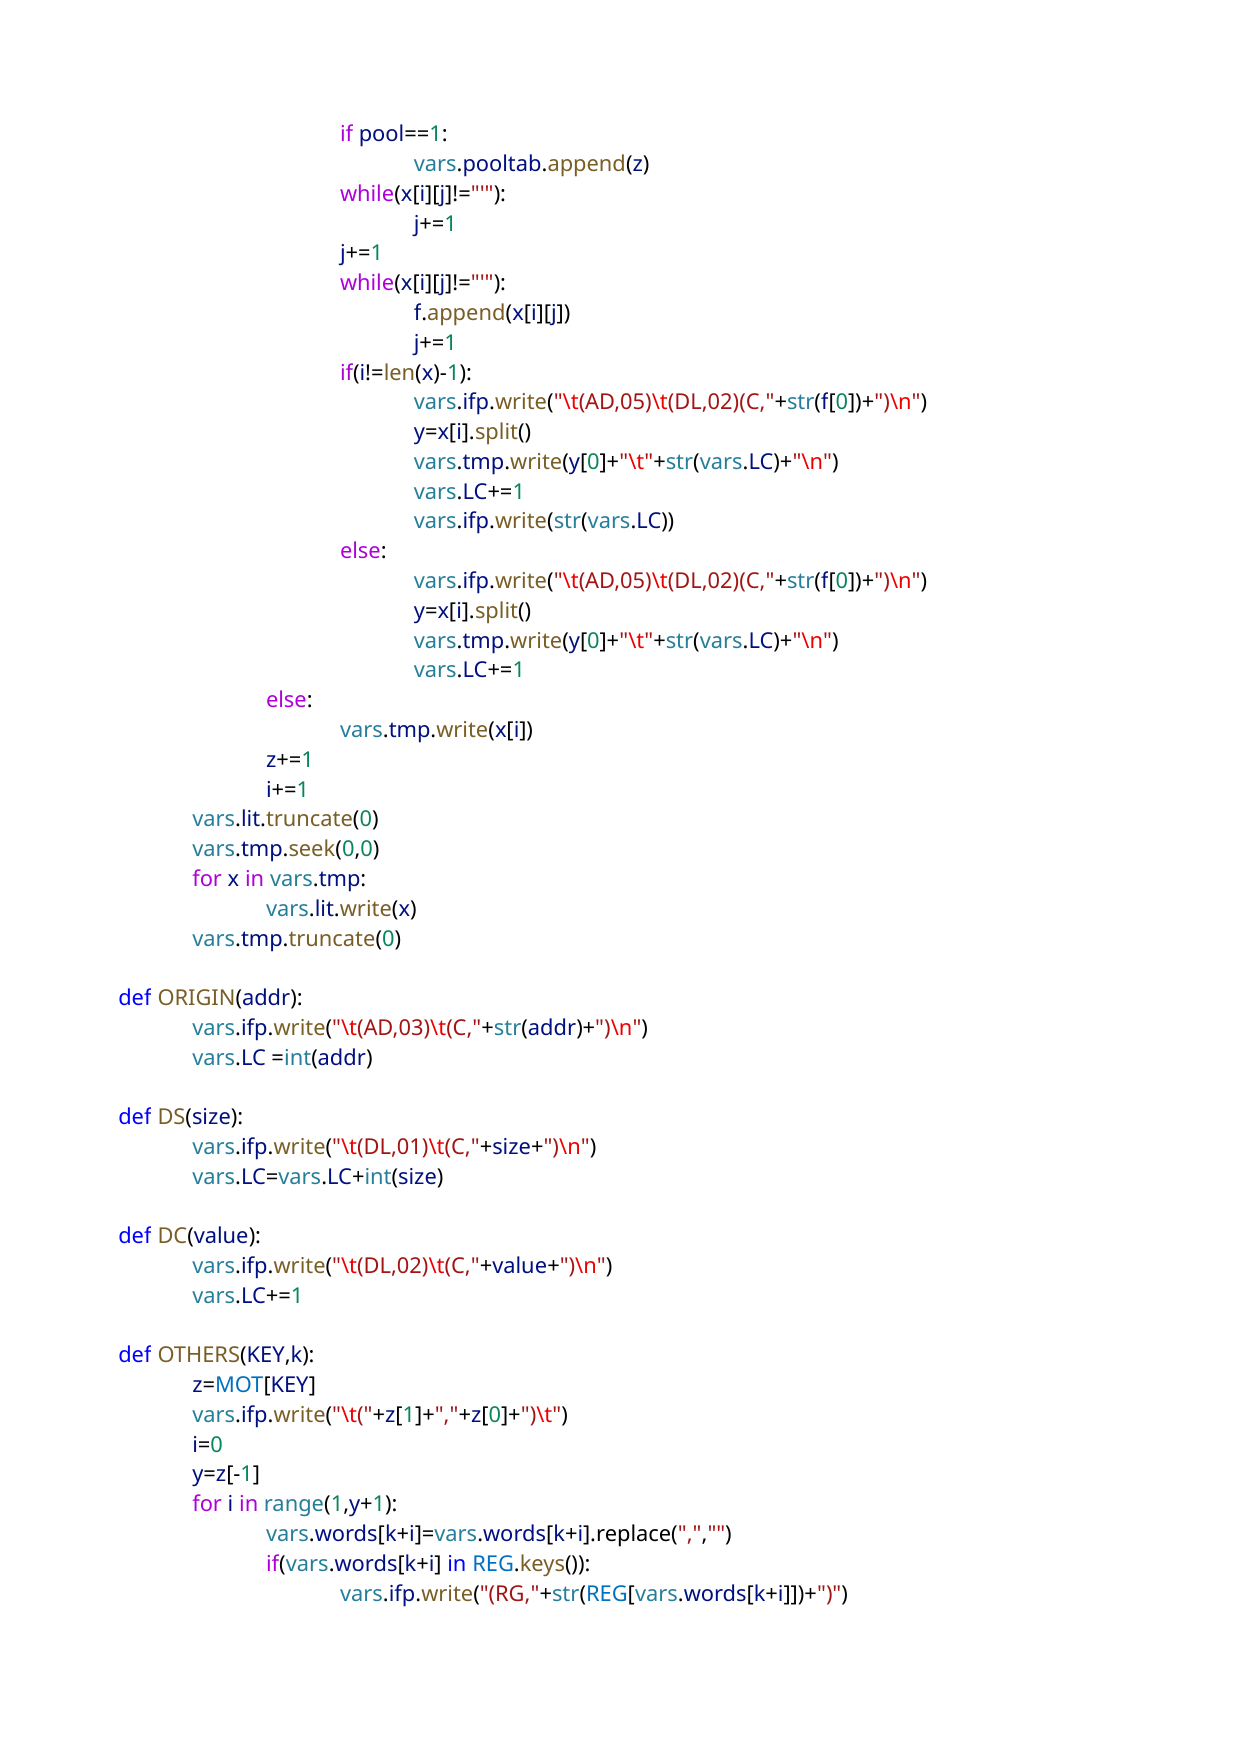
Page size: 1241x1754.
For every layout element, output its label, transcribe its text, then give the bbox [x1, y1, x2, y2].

text z=MOT[KEY] [118, 1369, 1122, 1399]
text vars.ifp.write("\t(DL,01)\t(C,"+size+")\n") [118, 1131, 1122, 1161]
text vars.ifp.write(str(vars.LC)) [118, 505, 1122, 535]
text if(i!=len(x)-1): [118, 356, 1122, 386]
text else: [118, 684, 1122, 714]
text def DS(size): [118, 1101, 1122, 1131]
text vars.lit.write(x) [118, 893, 1122, 922]
text def DC(value): [118, 1220, 1122, 1250]
text vars.lit.truncate(0) [118, 803, 1122, 833]
text y=x[i].split() [118, 416, 1122, 446]
text vars.LC =int(addr) [118, 1042, 1122, 1071]
text vars.ifp.write("(RG,"+str(REG[vars.words[k+i]])+")") [118, 1577, 1122, 1607]
text if(vars.words[k+i] in REG.keys()): [118, 1548, 1122, 1577]
text while(x[i][j]!="'"): [118, 267, 1122, 297]
text for x in vars.tmp: [118, 863, 1122, 893]
text vars.LC+=1 [118, 476, 1122, 505]
text for i in range(1,y+1): [118, 1488, 1122, 1518]
text vars.ifp.write("\t(DL,02)\t(C,"+value+")\n") [118, 1250, 1122, 1280]
text vars.ifp.write("\t("+z[1]+","+z[0]+")\t") [118, 1399, 1122, 1428]
text f.append(x[i][j]) [118, 297, 1122, 327]
text vars.ifp.write("\t(AD,03)\t(C,"+str(addr)+")\n") [118, 1012, 1122, 1042]
text def OTHERS(KEY,k): [118, 1339, 1122, 1369]
text vars.LC+=1 [118, 654, 1122, 684]
text vars.words[k+i]=vars.words[k+i].replace(",","") [118, 1518, 1122, 1548]
text vars.LC+=1 [118, 1280, 1122, 1309]
text vars.LC=vars.LC+int(size) [118, 1161, 1122, 1190]
text z+=1 [118, 744, 1122, 773]
text y=z[-1] [118, 1458, 1122, 1488]
text vars.tmp.write(x[i]) [118, 714, 1122, 744]
text vars.pooltab.append(z) [118, 148, 1122, 178]
text vars.tmp.write(y[0]+"\t"+str(vars.LC)+"\n") [118, 446, 1122, 476]
text def ORIGIN(addr): [118, 982, 1122, 1012]
text vars.tmp.write(y[0]+"\t"+str(vars.LC)+"\n") [118, 624, 1122, 654]
text y=x[i].split() [118, 595, 1122, 624]
text while(x[i][j]!="'"): [118, 178, 1122, 207]
text if pool==1: [118, 118, 1122, 148]
text j+=1 [118, 237, 1122, 267]
text vars.ifp.write("\t(AD,05)\t(DL,02)(C,"+str(f[0])+")\n") [118, 386, 1122, 416]
text i+=1 [118, 773, 1122, 803]
text i=0 [118, 1428, 1122, 1458]
text else: [118, 535, 1122, 565]
text vars.ifp.write("\t(AD,05)\t(DL,02)(C,"+str(f[0])+")\n") [118, 565, 1122, 595]
text vars.tmp.seek(0,0) [118, 833, 1122, 863]
text j+=1 [118, 207, 1122, 237]
text vars.tmp.truncate(0) [118, 922, 1122, 952]
text j+=1 [118, 327, 1122, 356]
